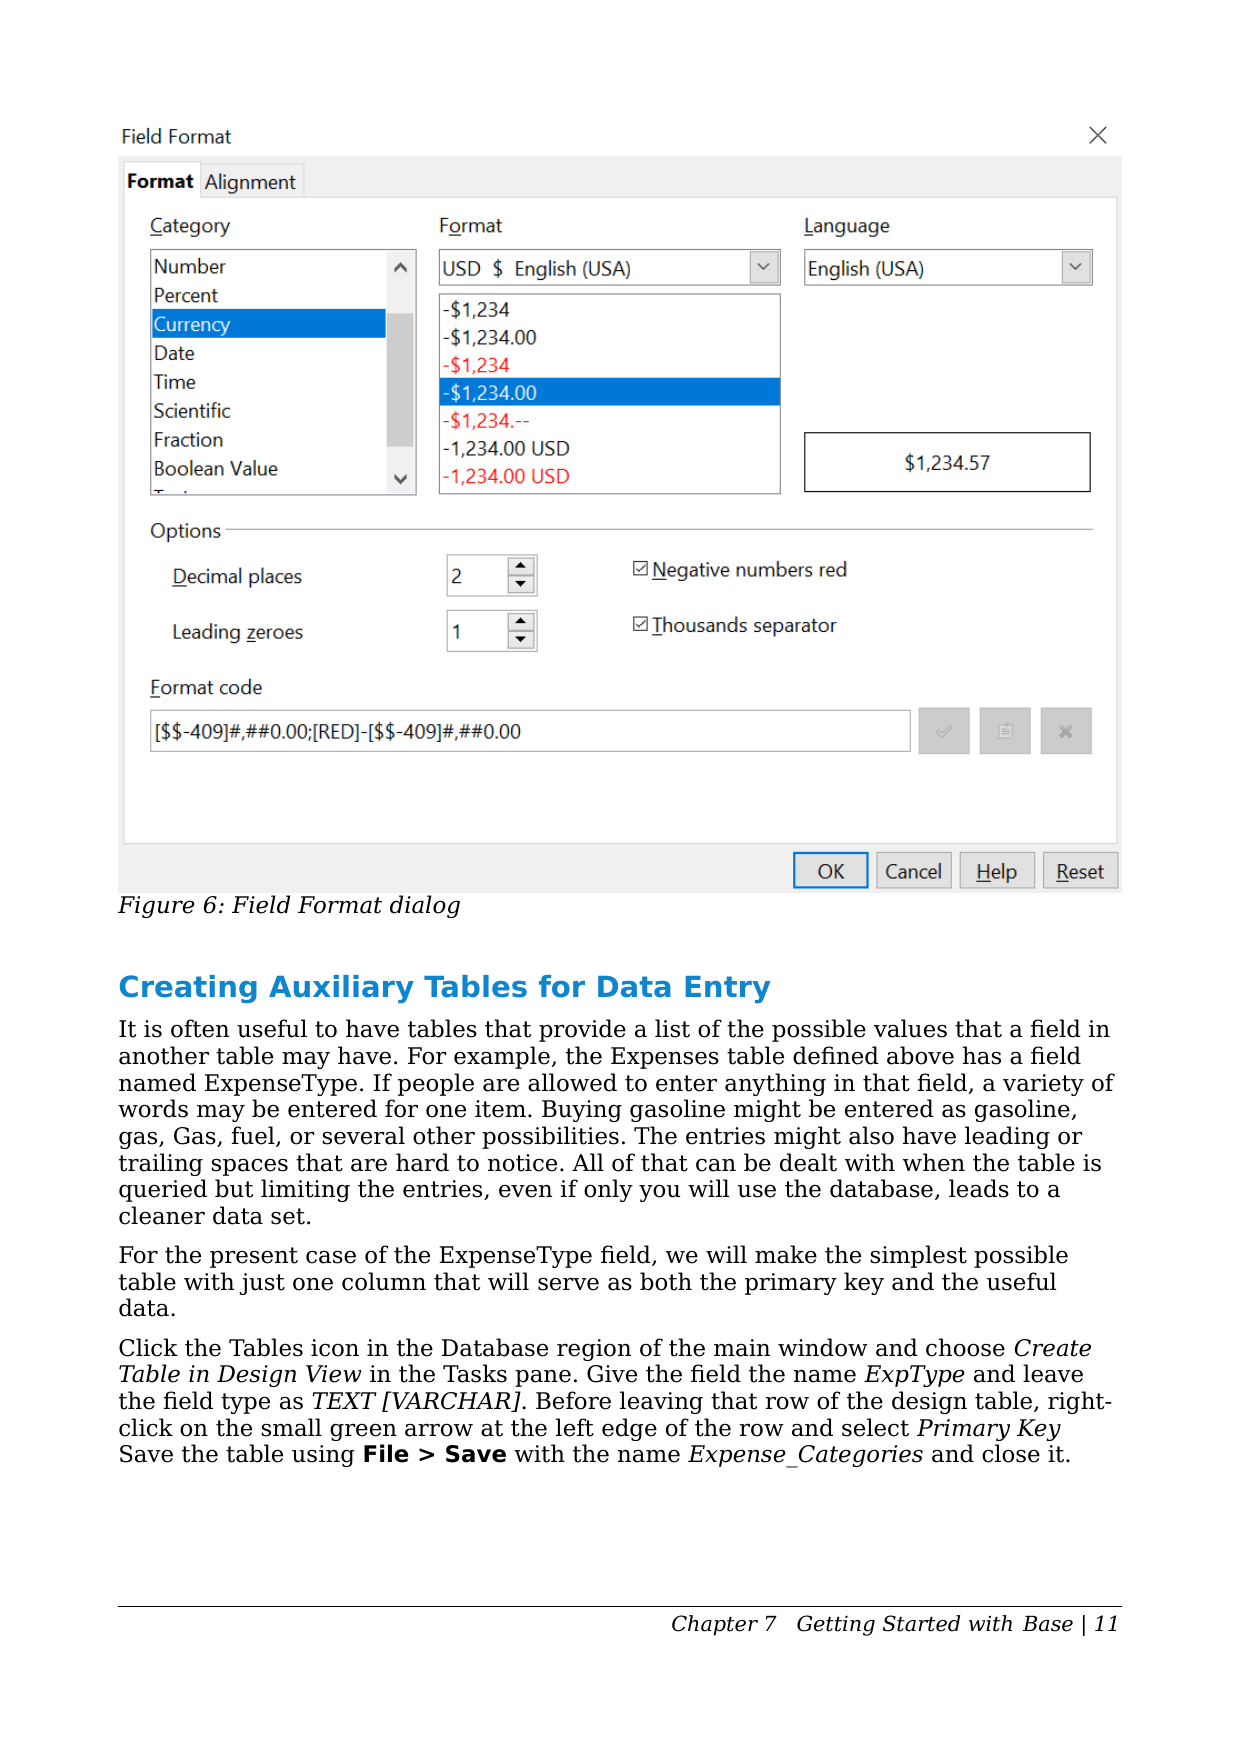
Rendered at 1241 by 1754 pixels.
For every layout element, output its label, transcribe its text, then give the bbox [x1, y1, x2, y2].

text For the present case of the ExpenseType field, we will make the simplest possible table with just one column that will serve as both the primary key and the useful data. [118, 1242, 1122, 1322]
text It is often useful to have tables that provide a list of the possible values that a field in another table may have. For example, the Expenses table defined above has a field named ExpenseType. If people are allowed to enter anything in that field, a variety of words may be entered for one item. Buying gasoline might be entered as gasoline, gas, Gas, fuel, or several other possibilities. The entries might also have leading or trailing spaces that are hard to notice. All of that can be dealt with when the table is queried but limiting the entries, even if only you will use the database, leads to a cleaner data set. [118, 1016, 1122, 1230]
subtitle Creating Auxiliary Tables for Data Entry [118, 970, 1122, 1004]
picture [118, 118, 1123, 893]
text Click the Tables icon in the Database region of the main window and choose Create Table in Design View in the Tasks pane. Give the field the name ExpType and leave the field type as TEXT [VARCHAR]. Before leaving that row of the design table, right-click on the small green arrow at the left edge of the row and select Primary Key Save the table using File > Save with the name Expense_Categories and close it. [118, 1335, 1122, 1468]
text Figure 6: Field Format dialog [118, 893, 1122, 919]
